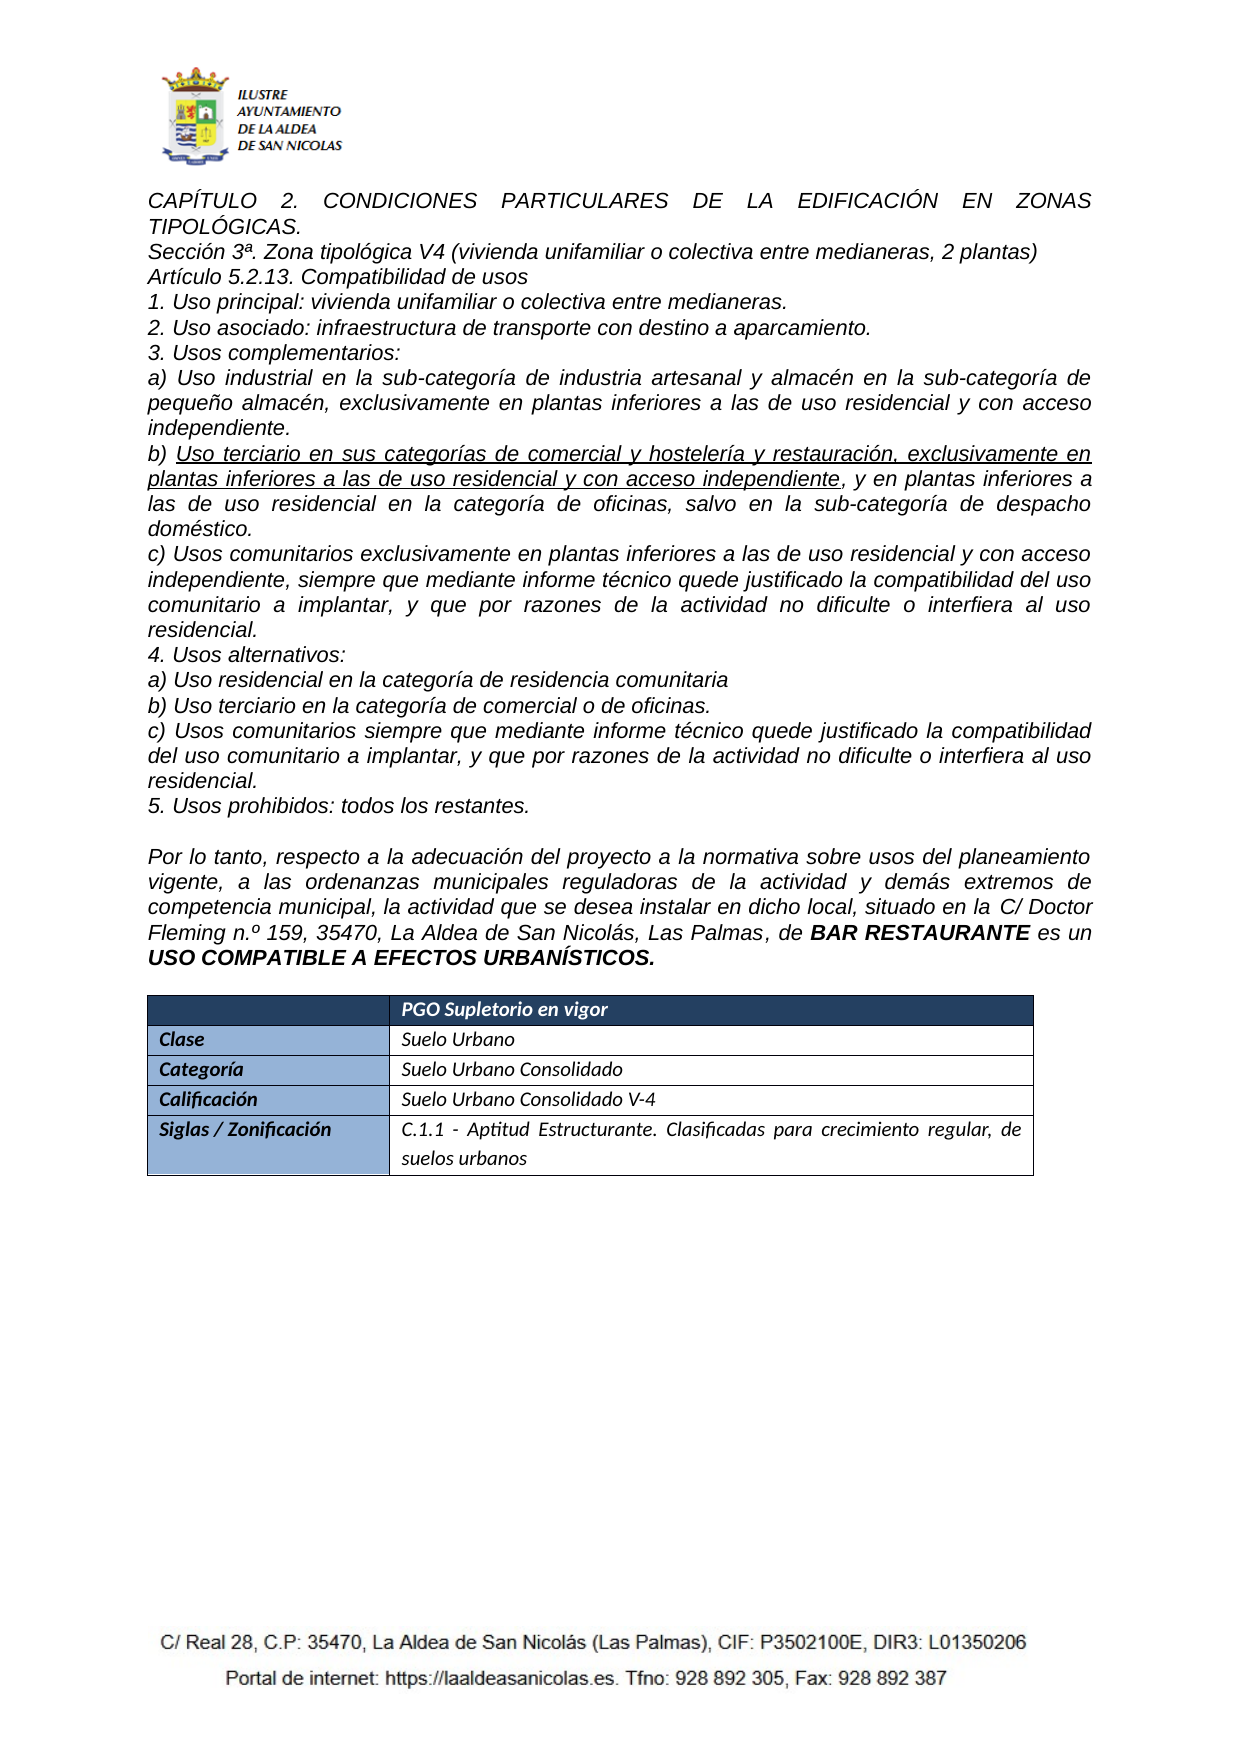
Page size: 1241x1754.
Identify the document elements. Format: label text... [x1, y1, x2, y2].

table_header PGO Supletorio en vigor [390, 996, 1033, 1025]
text 3. Usos complementarios: [148, 340, 1093, 365]
text Por lo tanto, respecto a la adecuación del proyecto a la normativa sobre usos del planeamiento vigente, a las ordenanzas municipales reguladoras de la actividad y demás extremos de competencia municipal, la actividad que se desea instalar en dicho local, situado en la C/ Doctor Fleming n.º 159, 35470, La Aldea de San Nicolás, Las Palmas, de BAR RESTAURANTE es un USO COMPATIBLE A EFECTOS URBANÍSTICOS. [148, 844, 1093, 970]
table_cell Suelo Urbano Consolidado [390, 1056, 1033, 1085]
text b) Uso terciario en la categoría de comercial o de oficinas. [148, 693, 1093, 718]
text CAPÍTULO 2. CONDICIONES PARTICULARES DE LA EDIFICACIÓN EN ZONAS TIPOLÓGICAS. [148, 188, 1093, 239]
text Sección 3ª. Zona tipológica V4 (vivienda unifamiliar o colectiva entre medianeras, 2 plantas) [148, 239, 1093, 264]
table_cell Suelo Urbano Consolidado V-4 [390, 1086, 1033, 1115]
text a) Uso industrial en la sub-categoría de industria artesanal y almacén en la sub-categoría de pequeño almacén, exclusivamente en plantas inferiores a las de uso residencial y con acceso independiente. [148, 365, 1093, 441]
text Artículo 5.2.13. Compatibilidad de usos [148, 264, 1093, 289]
text 5. Usos prohibidos: todos los restantes. [148, 793, 1093, 819]
text b) Uso terciario en sus categorías de comercial y hostelería y restauración, exclusivamente en plantas inferiores a las de uso residencial y con acceso independiente, y en plantas inferiores a las de uso residencial en la categoría de oficinas, salvo en la sub-categoría de despacho doméstico. [148, 441, 1093, 541]
text a) Uso residencial en la categoría de residencia comunitaria [148, 667, 1093, 693]
text 1. Uso principal: vivienda unifamiliar o colectiva entre medianeras. [148, 289, 1093, 314]
table_cell C.1.1 - Aptitud Estructurante. Clasificadas para crecimiento regular, de suelos urbanos [390, 1116, 1033, 1174]
text 2. Uso asociado: infraestructura de transporte con destino a aparcamiento. [148, 314, 1093, 340]
table_header [148, 996, 389, 1025]
picture [148, 1626, 1034, 1694]
text c) Usos comunitarios siempre que mediante informe técnico quede justificado la compatibilidad del uso comunitario a implantar, y que por razones de la actividad no dificulte o interfiera al uso residencial. [148, 718, 1093, 793]
table_cell Siglas / Zonificación [148, 1116, 389, 1174]
text c) Usos comunitarios exclusivamente en plantas inferiores a las de uso residencial y con acceso independiente, siempre que mediante informe técnico quede justificado la compatibilidad del uso comunitario a implantar, y que por razones de la actividad no dificulte o interfiera al uso residencial. [148, 541, 1093, 642]
picture [148, 59, 358, 173]
table_cell Clase [148, 1026, 389, 1055]
table_cell Suelo Urbano [390, 1026, 1033, 1055]
table_cell Calificación [148, 1086, 389, 1115]
table_cell Categoría [148, 1056, 389, 1085]
text 4. Usos alternativos: [148, 642, 1093, 667]
